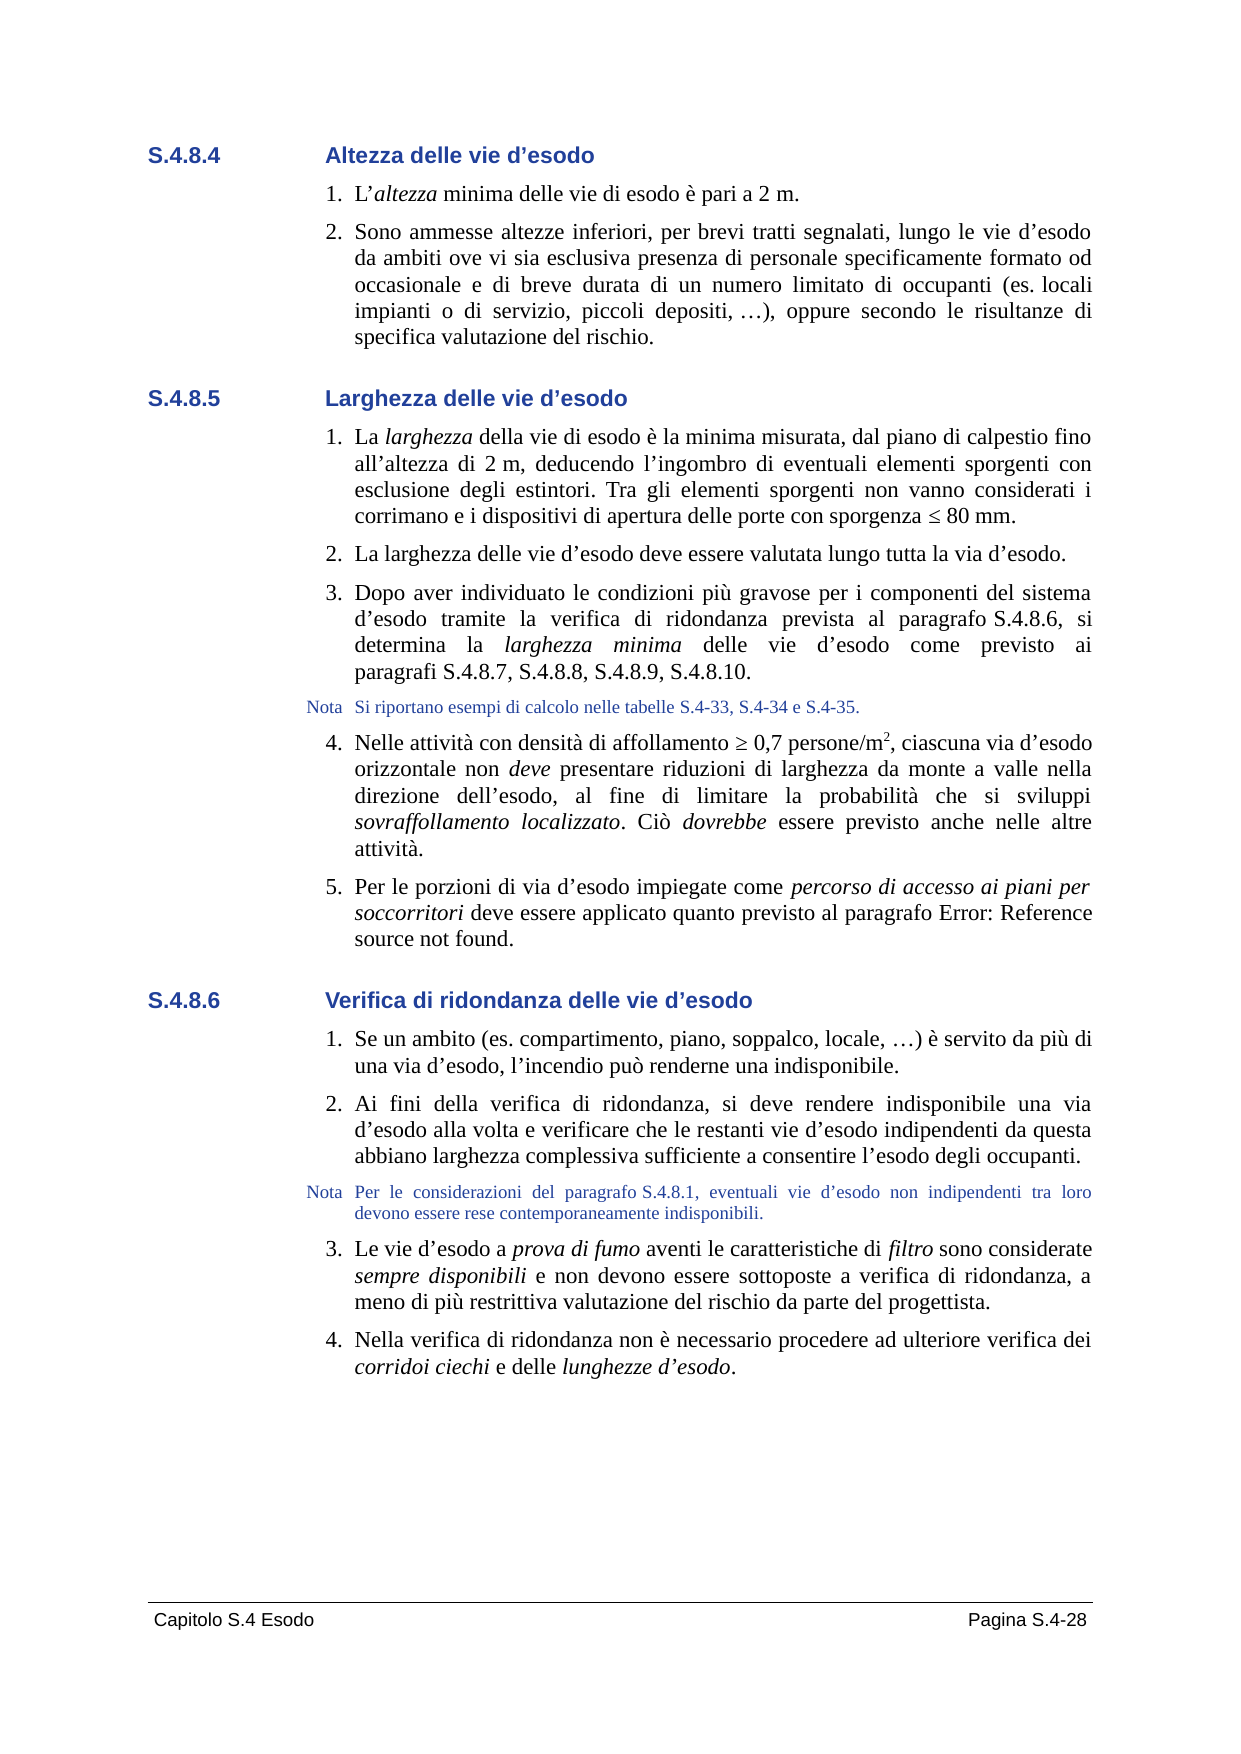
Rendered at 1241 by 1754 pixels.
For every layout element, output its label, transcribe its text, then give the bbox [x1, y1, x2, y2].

list Si riportano esempi di calcolo nelle tabelle S.4-33, S.4-34 e S.4-35. [342, 696, 1093, 717]
list Nelle attività con densità di affollamento ≥ 0,7 persone/m2, ciascuna via d’esodo orizzontale non deve presentare riduzioni di larghezza da monte a valle nella direzione dell’esodo, al fine di limitare la probabilità che si sviluppi sovraffollamento localizzato. Ciò dovrebbe essere previsto anche nelle altre attività. [342, 729, 1093, 861]
subtitle Larghezza delle vie d’esodo [148, 385, 1093, 412]
list Ai fini della verifica di ridondanza, si deve rendere indisponibile una via d’esodo alla volta e verificare che le restanti vie d’esodo indipendenti da questa abbiano larghezza complessiva sufficiente a consentire l’esodo degli occupanti. [342, 1090, 1093, 1169]
subtitle Altezza delle vie d’esodo [148, 142, 1093, 168]
list La larghezza della vie di esodo è la minima misurata, dal piano di calpestio fino all’altezza di 2 m, deducendo l’ingombro di eventuali elementi sporgenti con esclusione degli estintori. Tra gli elementi sporgenti non vanno considerati i corrimano e i dispositivi di apertura delle porte con sporgenza ≤ 80 mm. [342, 423, 1093, 529]
list Le vie d’esodo a prova di fumo aventi le caratteristiche di filtro sono considerate sempre disponibili e non devono essere sottoposte a verifica di ridondanza, a meno di più restrittiva valutazione del rischio da parte del progettista. [342, 1236, 1093, 1314]
list Per le porzioni di via d’esodo impiegate come percorso di accesso ai piani per soccorritori deve essere applicato quanto previsto al paragrafo Error: Reference source not found. [342, 873, 1093, 952]
subtitle Verifica di ridondanza delle vie d’esodo [148, 987, 1093, 1013]
list Per le considerazioni del paragrafo S.4.8.1, eventuali vie d’esodo non indipendenti tra loro devono essere rese contemporaneamente indisponibili. [342, 1181, 1093, 1224]
list Nella verifica di ridondanza non è necessario procedere ad ulteriore verifica dei corridoi ciechi e delle lunghezze d’esodo. [342, 1326, 1093, 1379]
list La larghezza delle vie d’esodo deve essere valutata lungo tutta la via d’esodo. [342, 541, 1093, 567]
list L’altezza minima delle vie di esodo è pari a 2 m. [342, 180, 1093, 206]
list Se un ambito (es. compartimento, piano, soppalco, locale, …) è servito da più di una via d’esodo, l’incendio può renderne una indisponibile. [342, 1025, 1093, 1078]
list Sono ammesse altezze inferiori, per brevi tratti segnalati, lungo le vie d’esodo da ambiti ove vi sia esclusiva presenza di personale specificamente formato od occasionale e di breve durata di un numero limitato di occupanti (es. locali impianti o di servizio, piccoli depositi, …), oppure secondo le risultanze di specifica valutazione del rischio. [342, 218, 1093, 350]
list Dopo aver individuato le condizioni più gravose per i componenti del sistema d’esodo tramite la verifica di ridondanza prevista al paragrafo S.4.8.6, si determina la larghezza minima delle vie d’esodo come previsto ai paragrafi S.4.8.7, S.4.8.8, S.4.8.9, S.4.8.10. [342, 579, 1093, 684]
